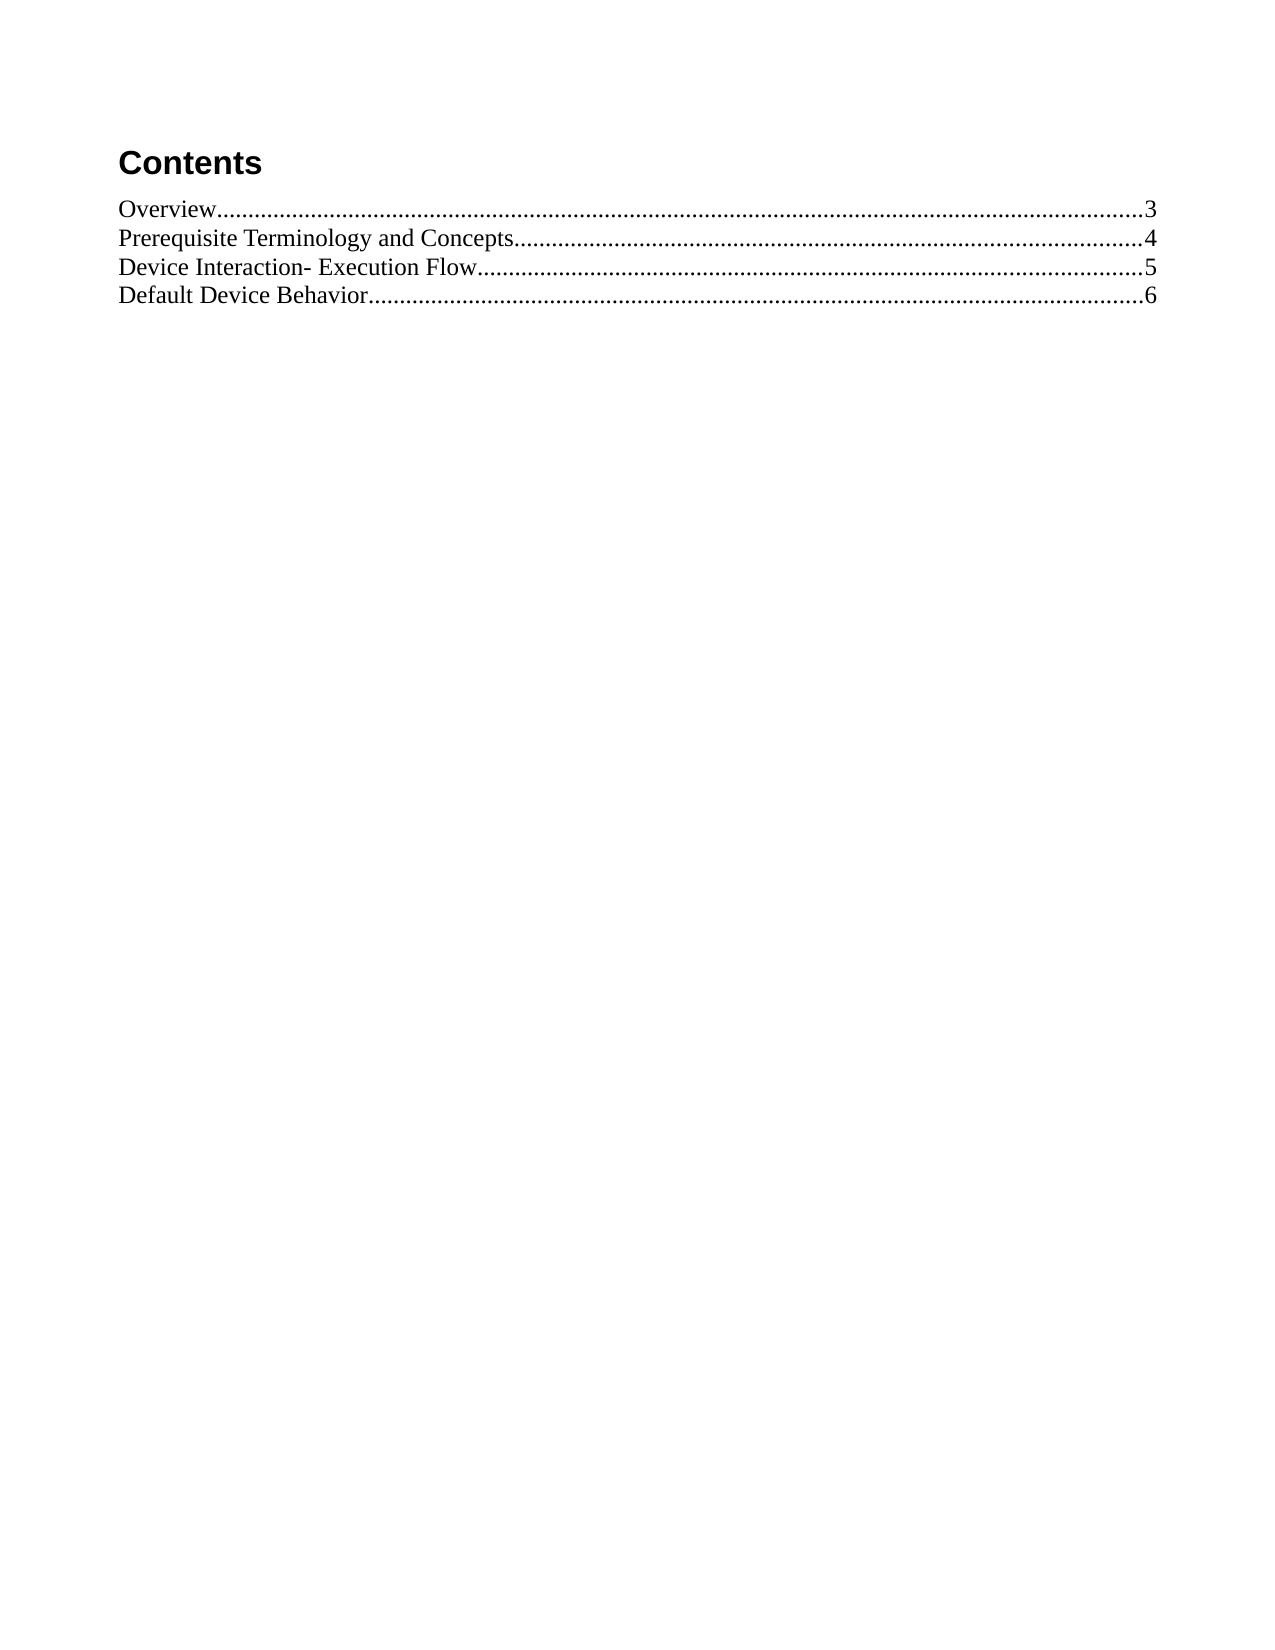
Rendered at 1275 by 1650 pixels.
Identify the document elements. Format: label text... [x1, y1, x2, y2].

text Device Interaction- Execution Flow 5 [118, 252, 1157, 280]
text Default Device Behavior 6 [118, 280, 1157, 309]
text Prerequisite Terminology and Concepts 4 [118, 223, 1157, 252]
subtitle Contents [118, 143, 1157, 182]
text Overview 3 [118, 194, 1157, 223]
